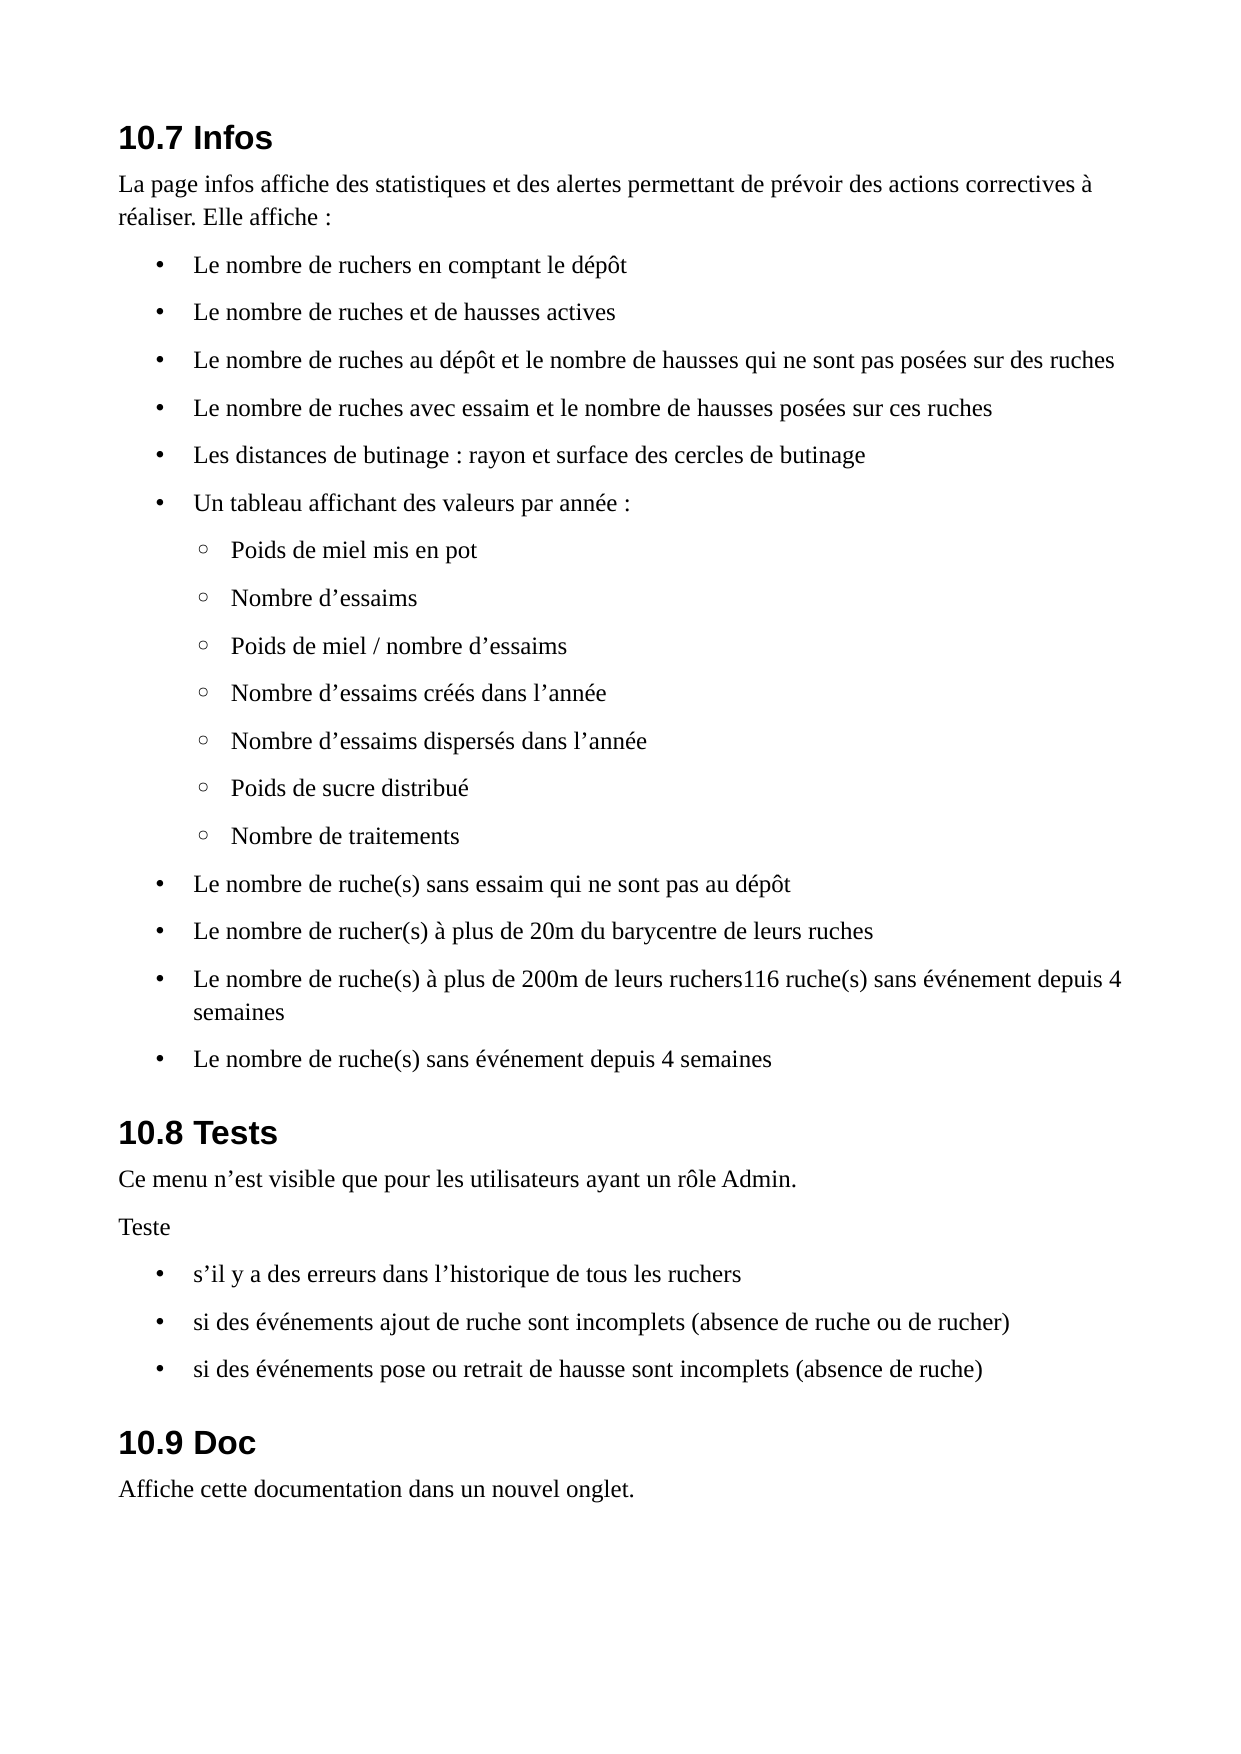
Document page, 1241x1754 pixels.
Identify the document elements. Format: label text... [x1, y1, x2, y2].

list Poids de miel mis en pot [193, 536, 1122, 564]
list Le nombre de ruche(s) à plus de 200m de leurs ruchers116 ruche(s) sans événement depuis 4 semaines [156, 964, 1122, 1026]
list Le nombre de ruche(s) sans événement depuis 4 semaines [156, 1044, 1122, 1073]
subtitle Infos [118, 118, 1122, 157]
list s’il y a des erreurs dans l’historique de tous les ruchers [156, 1259, 1122, 1288]
text Teste [118, 1212, 1122, 1241]
subtitle Doc [118, 1423, 1122, 1462]
list Le nombre de ruchers en comptant le dépôt [156, 250, 1122, 279]
list Un tableau affichant des valeurs par année : [156, 488, 1122, 517]
list Nombre d’essaims [193, 583, 1122, 612]
subtitle Tests [118, 1113, 1122, 1152]
list Poids de miel / nombre d’essaims [193, 631, 1122, 659]
text Ce menu n’est visible que pour les utilisateurs ayant un rôle Admin. [118, 1164, 1122, 1193]
text La page infos affiche des statistiques et des alertes permettant de prévoir des actions correctives à réaliser. Elle affiche : [118, 169, 1122, 231]
list Nombre d’essaims dispersés dans l’année [193, 726, 1122, 755]
list si des événements pose ou retrait de hausse sont incomplets (absence de ruche) [156, 1354, 1122, 1383]
list Le nombre de ruches et de hausses actives [156, 297, 1122, 326]
list Le nombre de ruches au dépôt et le nombre de hausses qui ne sont pas posées sur des ruches [156, 345, 1122, 374]
text Affiche cette documentation dans un nouvel onglet. [118, 1474, 1122, 1503]
list Poids de sucre distribué [193, 773, 1122, 802]
list Le nombre de ruche(s) sans essaim qui ne sont pas au dépôt [156, 869, 1122, 897]
list Nombre de traitements [193, 821, 1122, 850]
list si des événements ajout de ruche sont incomplets (absence de ruche ou de rucher) [156, 1307, 1122, 1336]
list Le nombre de ruches avec essaim et le nombre de hausses posées sur ces ruches [156, 393, 1122, 421]
list Les distances de butinage : rayon et surface des cercles de butinage [156, 440, 1122, 469]
list Le nombre de rucher(s) à plus de 20m du barycentre de leurs ruches [156, 916, 1122, 945]
list Nombre d’essaims créés dans l’année [193, 678, 1122, 707]
